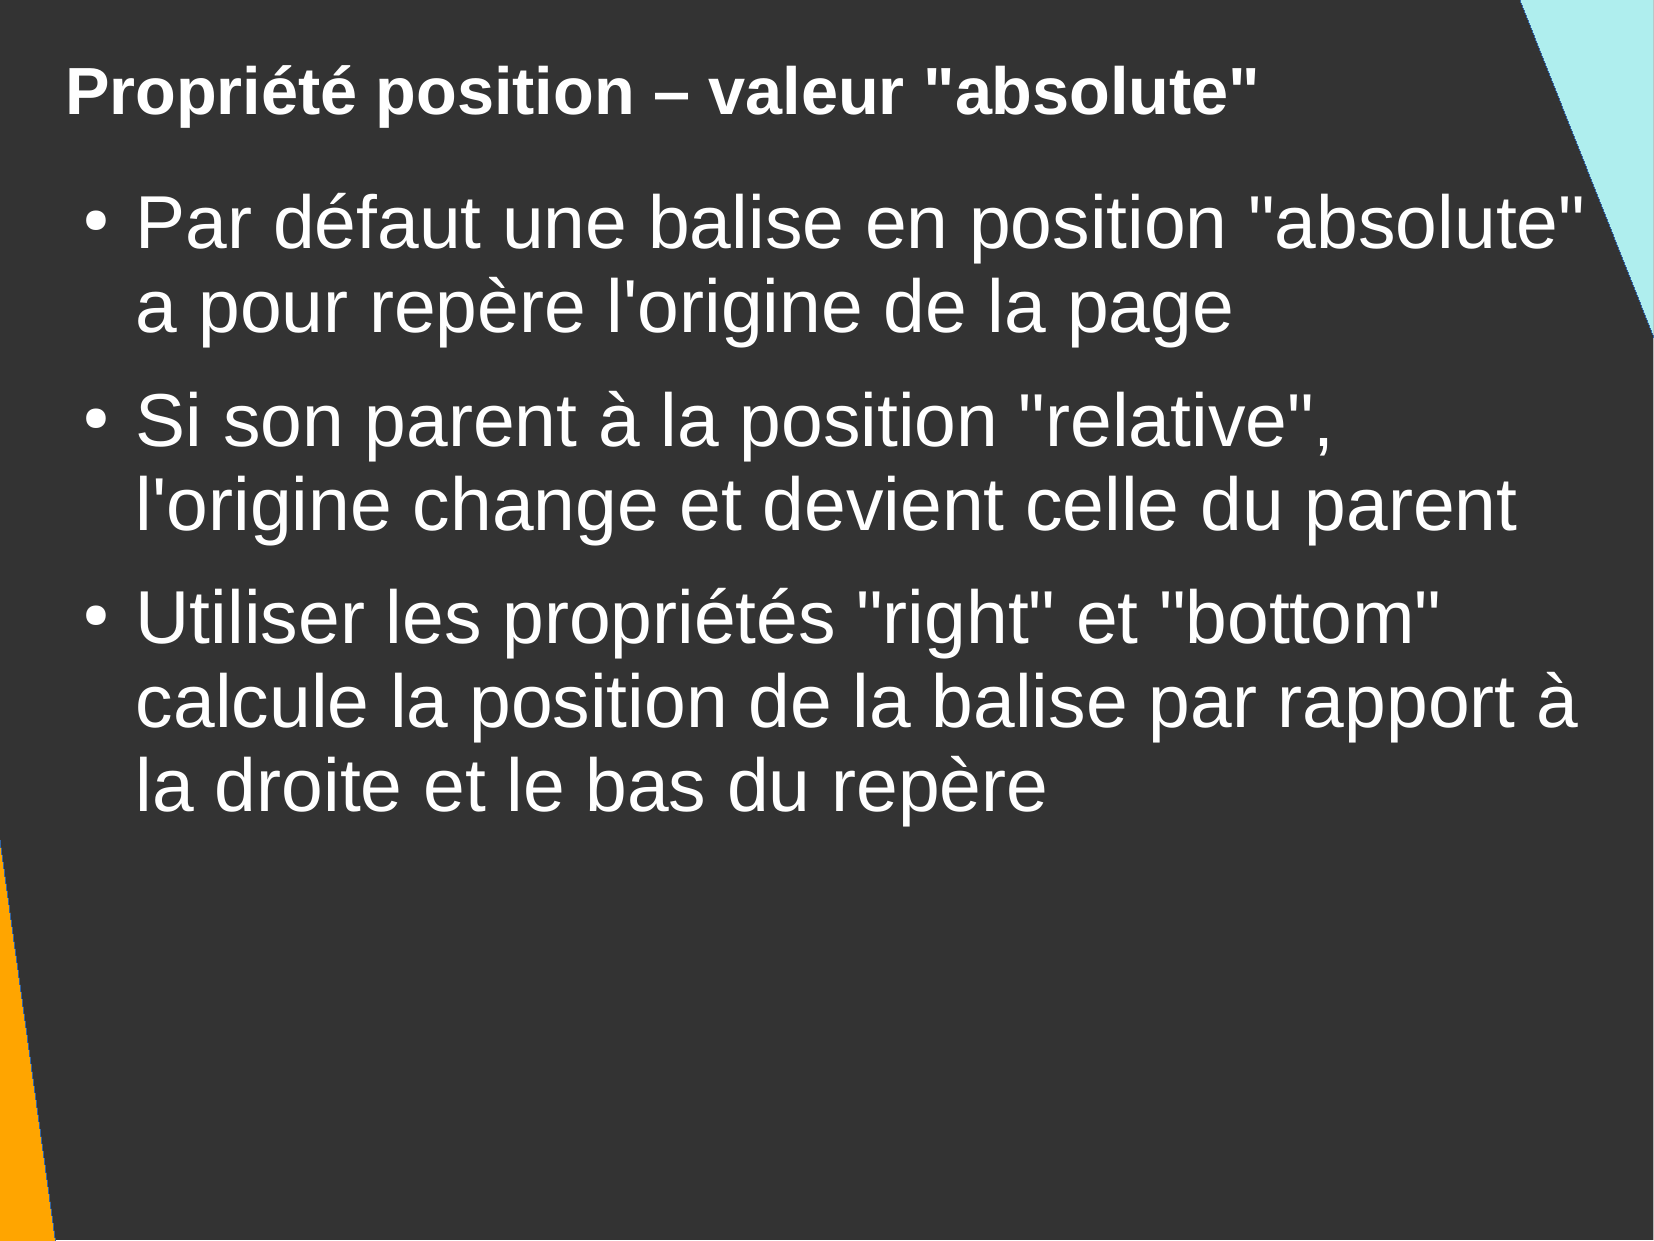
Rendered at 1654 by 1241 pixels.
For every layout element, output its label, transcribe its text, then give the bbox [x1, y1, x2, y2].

list Par défaut une balise en position "absolute" a pour repère l'origine de la page Si son parent à la position "relative", l'origine change et devient celle du parent Utiliser les propriétés "right" et "bottom" calcule la position de la balise par rapport à la droite et le bas du repère [64, 180, 1604, 1028]
text_box [1520, 0, 1654, 338]
text_box [0, 839, 56, 1241]
title Propriété position – valeur "absolute" [64, 54, 1553, 135]
